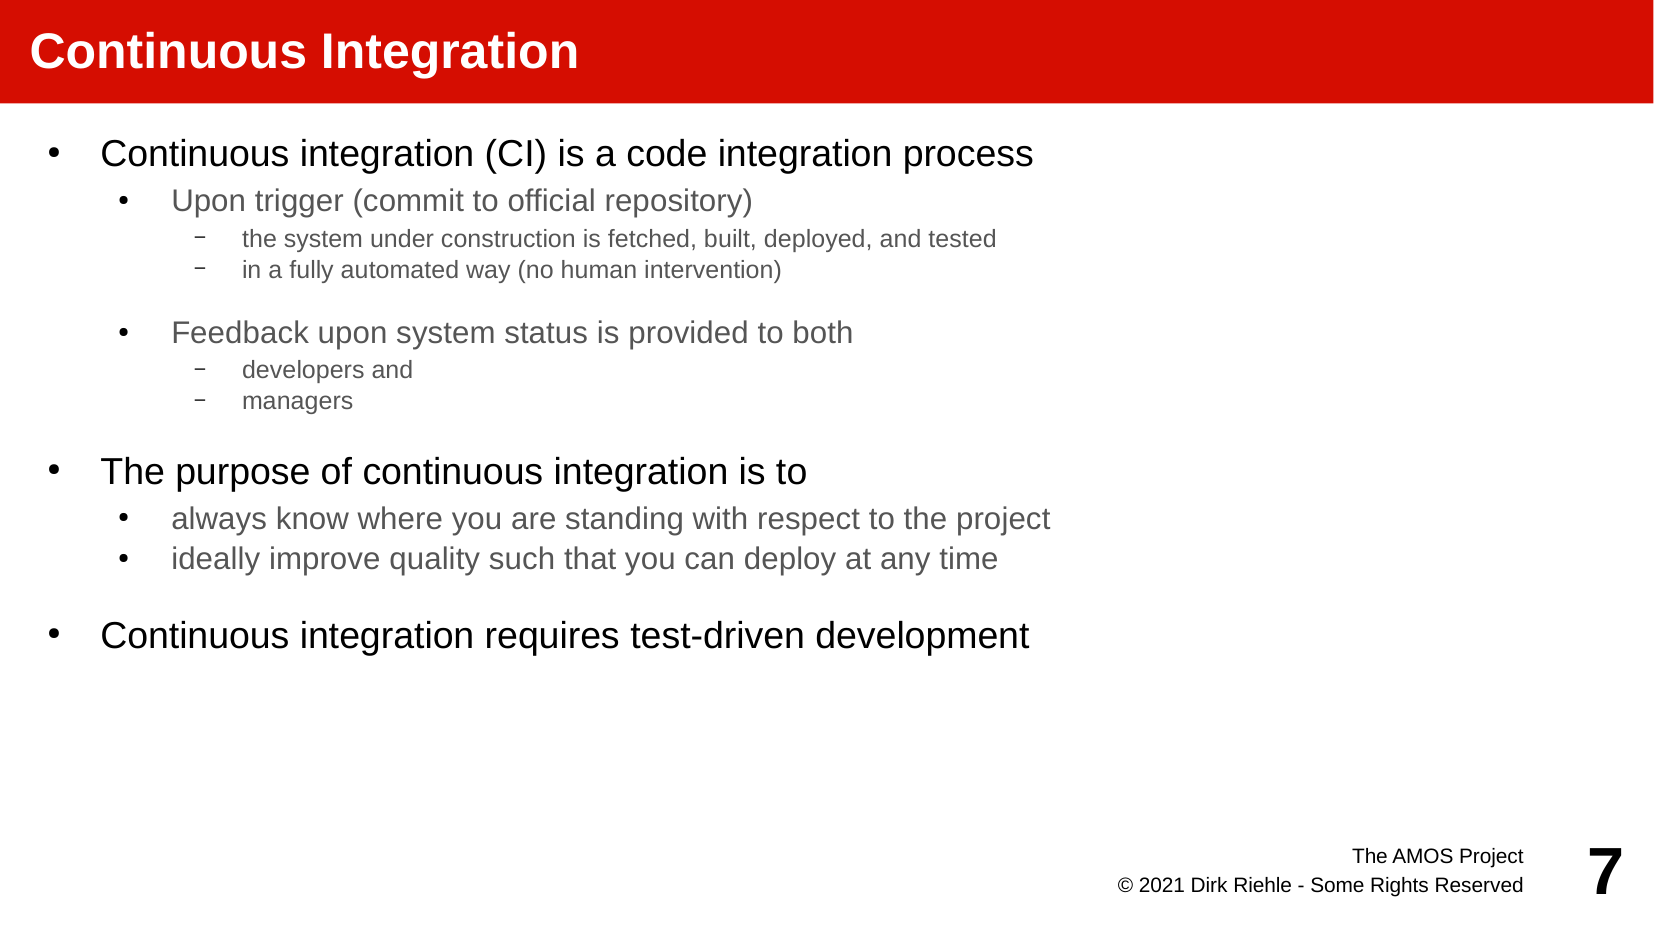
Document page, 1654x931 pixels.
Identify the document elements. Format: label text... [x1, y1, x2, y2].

list Continuous integration (CI) is a code integration process Upon trigger (commit to official repository) the system under construction is fetched, built, deployed, and tested in a fully automated way (no human intervention) Feedback upon system status is provided to both developers and managers The purpose of continuous integration is to always know where you are standing with respect to the project ideally improve quality such that you can deploy at any time Continuous integration requires test-driven development [29, 132, 1625, 813]
title Continuous Integration [0, 0, 1654, 104]
